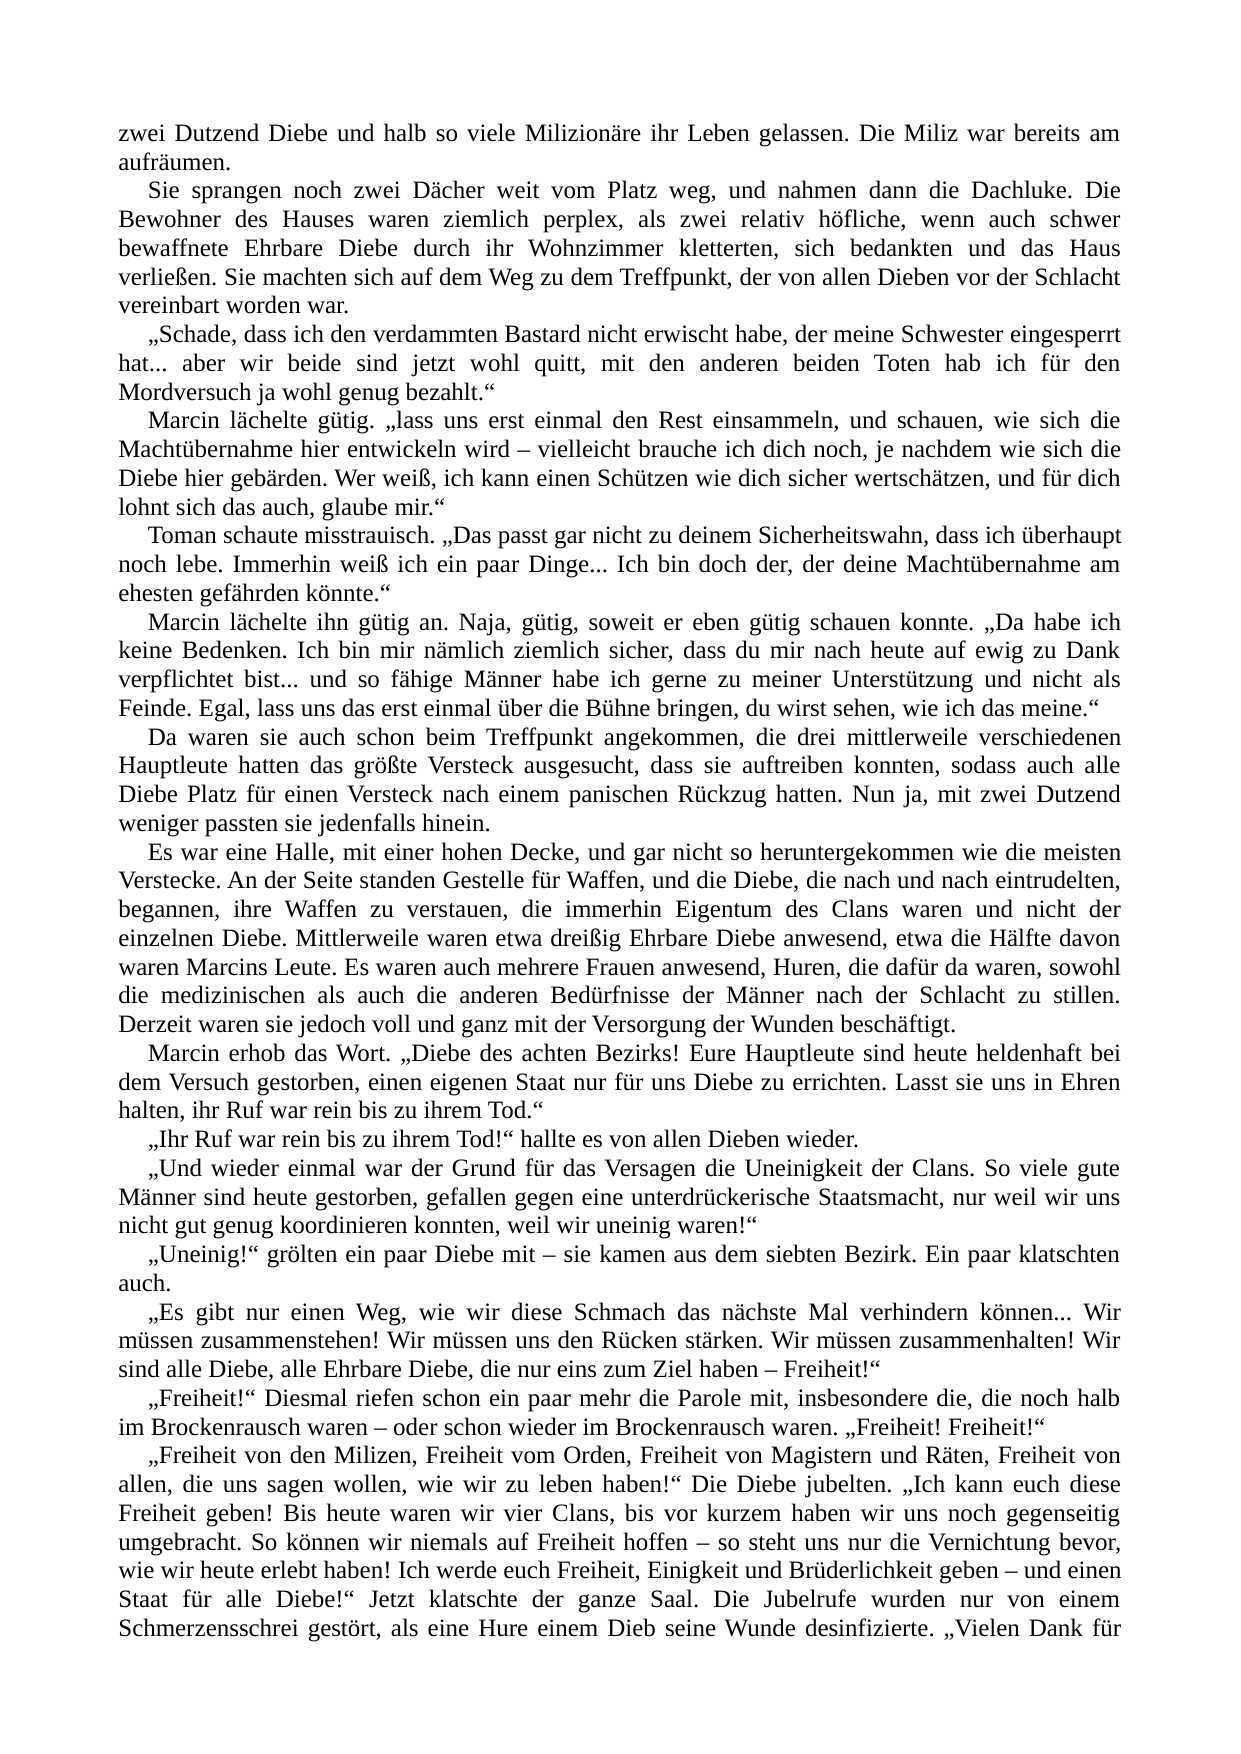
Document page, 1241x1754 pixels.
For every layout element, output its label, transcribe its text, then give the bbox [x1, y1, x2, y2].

text Marcin erhob das Wort. „Diebe des achten Bezirks! Eure Hauptleute sind heute heldenhaft bei dem Versuch gestorben, einen eigenen Staat nur für uns Diebe zu errichten. Lasst sie uns in Ehren halten, ihr Ruf war rein bis zu ihrem Tod.“ [118, 1038, 1122, 1124]
text „Uneinig!“ grölten ein paar Diebe mit – sie kamen aus dem siebten Bezirk. Ein paar klatschten auch. [118, 1239, 1122, 1297]
text Marcin lächelte ihn gütig an. Naja, gütig, soweit er eben gütig schauen konnte. „Da habe ich keine Bedenken. Ich bin mir nämlich ziemlich sicher, dass du mir nach heute auf ewig zu Dank verpflichtet bist... und so fähige Männer habe ich gerne zu meiner Unterstützung und nicht als Feinde. Egal, lass uns das erst einmal über die Bühne bringen, du wirst sehen, wie ich das meine.“ [118, 607, 1122, 722]
text „Freiheit von den Milizen, Freiheit vom Orden, Freiheit von Magistern und Räten, Freiheit von allen, die uns sagen wollen, wie wir zu leben haben!“ Die Diebe jubelten. „Ich kann euch diese Freiheit geben! Bis heute waren wir vier Clans, bis vor kurzem haben wir uns noch gegenseitig umgebracht. So können wir niemals auf Freiheit hoffen – so steht uns nur die Vernichtung bevor, wie wir heute erlebt haben! Ich werde euch Freiheit, Einigkeit und Brüderlichkeit geben – und einen Staat für alle Diebe!“ Jetzt klatschte der ganze Saal. Die Jubelrufe wurden nur von einem Schmerzensschrei gestört, als eine Hure einem Dieb seine Wunde desinfizierte. „Vielen Dank für [118, 1441, 1122, 1642]
text zwei Dutzend Diebe und halb so viele Milizionäre ihr Leben gelassen. Die Miliz war bereits am aufräumen. [118, 118, 1122, 176]
text Toman schaute misstrauisch. „Das passt gar nicht zu deinem Sicherheitswahn, dass ich überhaupt noch lebe. Immerhin weiß ich ein paar Dinge... Ich bin doch der, der deine Machtübernahme am ehesten gefährden könnte.“ [118, 521, 1122, 607]
text „Freiheit!“ Diesmal riefen schon ein paar mehr die Parole mit, insbesondere die, die noch halb im Brockenrausch waren – oder schon wieder im Brockenrausch waren. „Freiheit! Freiheit!“ [118, 1383, 1122, 1441]
text Sie sprangen noch zwei Dächer weit vom Platz weg, und nahmen dann die Dachluke. Die Bewohner des Hauses waren ziemlich perplex, als zwei relativ höfliche, wenn auch schwer bewaffnete Ehrbare Diebe durch ihr Wohnzimmer kletterten, sich bedankten und das Haus verließen. Sie machten sich auf dem Weg zu dem Treffpunkt, der von allen Dieben vor der Schlacht vereinbart worden war. [118, 176, 1122, 319]
text „Ihr Ruf war rein bis zu ihrem Tod!“ hallte es von allen Dieben wieder. [118, 1124, 1122, 1153]
text „Es gibt nur einen Weg, wie wir diese Schmach das nächste Mal verhindern können... Wir müssen zusammenstehen! Wir müssen uns den Rücken stärken. Wir müssen zusammenhalten! Wir sind alle Diebe, alle Ehrbare Diebe, die nur eins zum Ziel haben – Freiheit!“ [118, 1297, 1122, 1383]
text „Und wieder einmal war der Grund für das Versagen die Uneinigkeit der Clans. So viele gute Männer sind heute gestorben, gefallen gegen eine unterdrückerische Staatsmacht, nur weil wir uns nicht gut genug koordinieren konnten, weil wir uneinig waren!“ [118, 1153, 1122, 1239]
text Da waren sie auch schon beim Treffpunkt angekommen, die drei mittlerweile verschiedenen Hauptleute hatten das größte Versteck ausgesucht, dass sie auftreiben konnten, sodass auch alle Diebe Platz für einen Versteck nach einem panischen Rückzug hatten. Nun ja, mit zwei Dutzend weniger passten sie jedenfalls hinein. [118, 722, 1122, 837]
text Es war eine Halle, mit einer hohen Decke, und gar nicht so heruntergekommen wie die meisten Verstecke. An der Seite standen Gestelle für Waffen, und die Diebe, die nach und nach eintrudelten, begannen, ihre Waffen zu verstauen, die immerhin Eigentum des Clans waren und nicht der einzelnen Diebe. Mittlerweile waren etwa dreißig Ehrbare Diebe anwesend, etwa die Hälfte davon waren Marcins Leute. Es waren auch mehrere Frauen anwesend, Huren, die dafür da waren, sowohl die medizinischen als auch die anderen Bedürfnisse der Männer nach der Schlacht zu stillen. Derzeit waren sie jedoch voll und ganz mit der Versorgung der Wunden beschäftigt. [118, 837, 1122, 1038]
text Marcin lächelte gütig. „lass uns erst einmal den Rest einsammeln, und schauen, wie sich die Machtübernahme hier entwickeln wird – vielleicht brauche ich dich noch, je nachdem wie sich die Diebe hier gebärden. Wer weiß, ich kann einen Schützen wie dich sicher wertschätzen, und für dich lohnt sich das auch, glaube mir.“ [118, 406, 1122, 521]
text „Schade, dass ich den verdammten Bastard nicht erwischt habe, der meine Schwester eingesperrt hat... aber wir beide sind jetzt wohl quitt, mit den anderen beiden Toten hab ich für den Mordversuch ja wohl genug bezahlt.“ [118, 319, 1122, 406]
